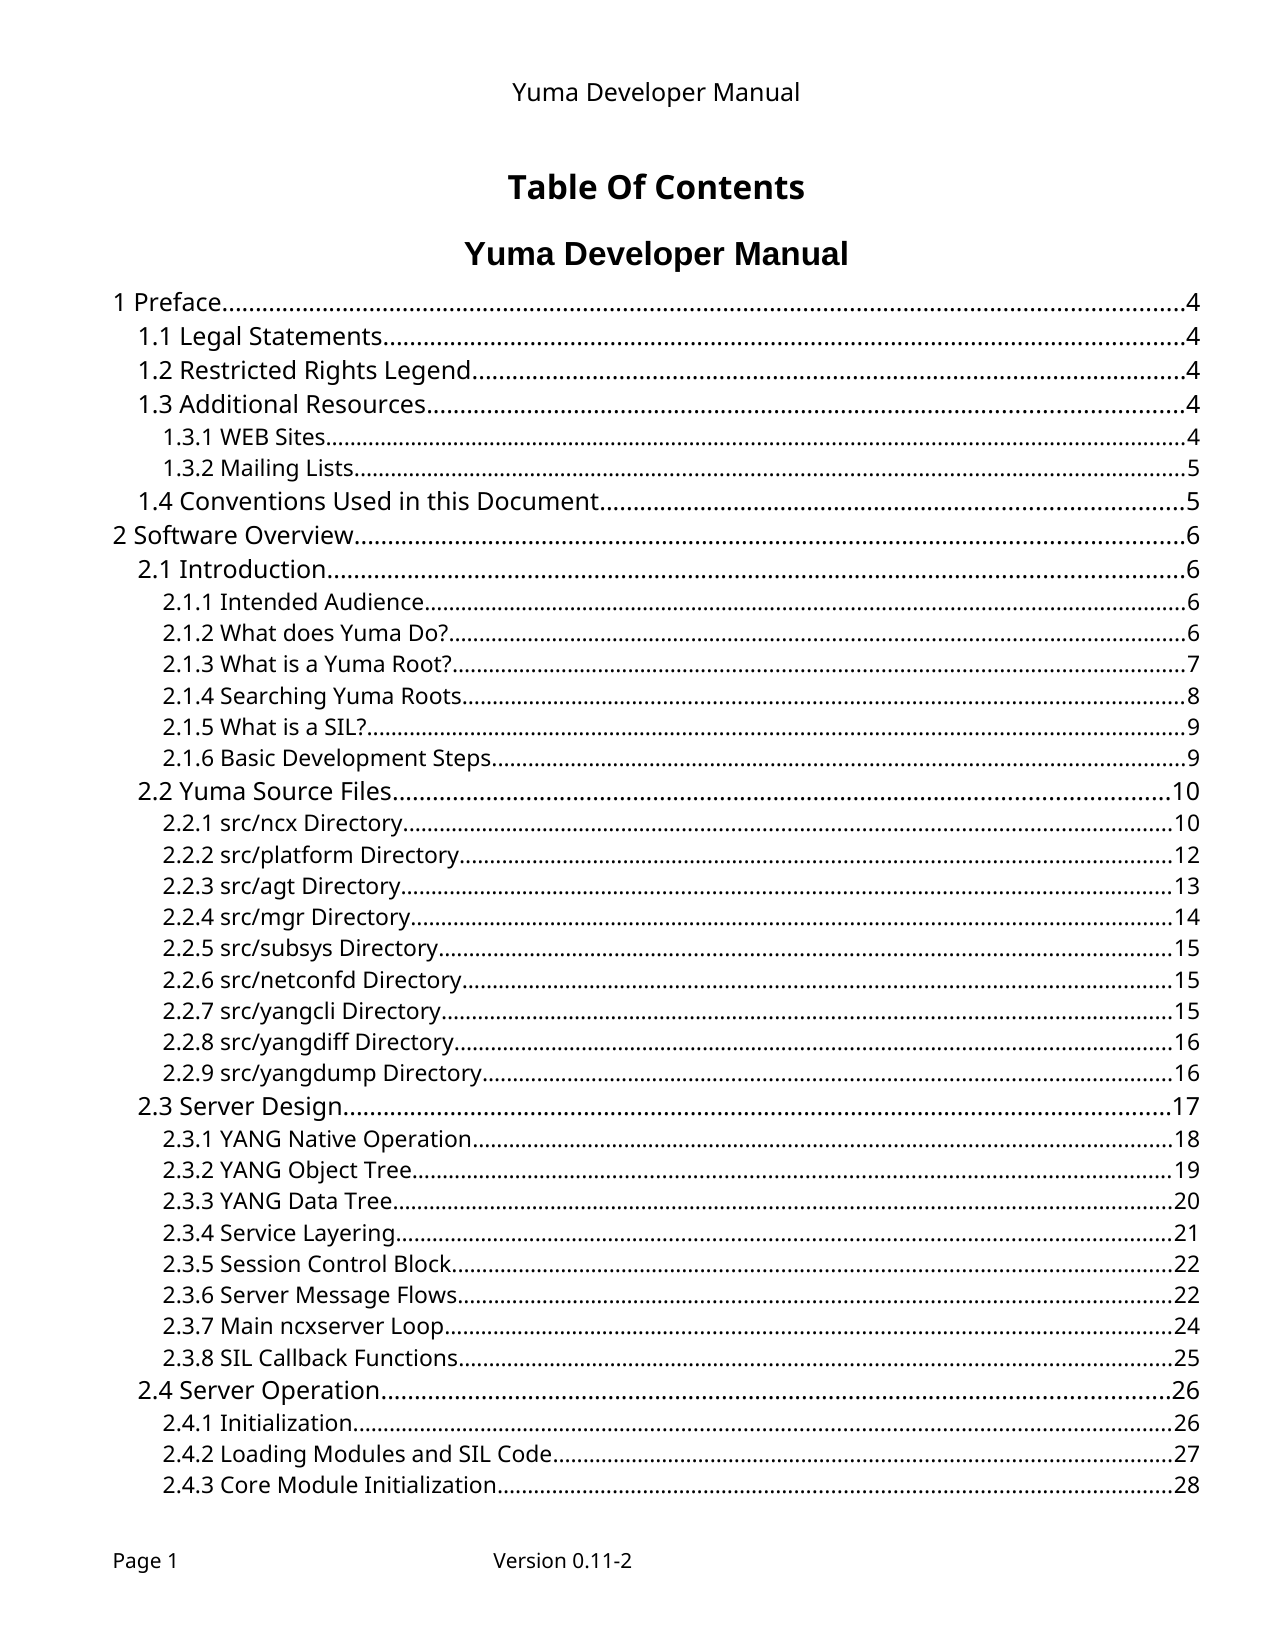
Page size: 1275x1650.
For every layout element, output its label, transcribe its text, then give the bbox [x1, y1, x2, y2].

text 2.2.9 src/yangdump Directory 16 [162, 1057, 1200, 1089]
text 1.3.2 Mailing Lists 5 [162, 452, 1200, 484]
text 1.3 Additional Resources 4 [137, 387, 1200, 421]
text 2.2.6 src/netconfd Directory 15 [162, 964, 1200, 995]
text 2.2.7 src/yangcli Directory 15 [162, 995, 1200, 1026]
text 2.3.2 YANG Object Tree 19 [162, 1154, 1200, 1185]
text 2.3.4 Service Layering 21 [162, 1216, 1200, 1248]
text 2.2.5 src/subsys Directory 15 [162, 932, 1200, 964]
text 2.2.4 src/mgr Directory 14 [162, 901, 1200, 932]
text 2.4 Server Operation 26 [137, 1373, 1200, 1407]
text 2.1.5 What is a SIL? 9 [162, 711, 1200, 742]
text 1.2 Restricted Rights Legend 4 [137, 353, 1200, 387]
text 2.3.5 Session Control Block 22 [162, 1248, 1200, 1279]
text 1 Preface 4 [112, 285, 1200, 319]
text 2.1.1 Intended Audience 6 [162, 586, 1200, 617]
text 2.2 Yuma Source Files 10 [137, 773, 1200, 807]
subtitle Yuma Developer Manual [112, 234, 1200, 272]
text 2.1.2 What does Yuma Do? 6 [162, 617, 1200, 648]
text 2.1.6 Basic Development Steps 9 [162, 742, 1200, 773]
text 2.3.1 YANG Native Operation 18 [162, 1123, 1200, 1154]
text 2.3.7 Main ncxserver Loop 24 [162, 1310, 1200, 1341]
text 1.4 Conventions Used in this Document 5 [137, 484, 1200, 518]
text 2.3.8 SIL Callback Functions 25 [162, 1341, 1200, 1373]
text 2.3.3 YANG Data Tree 20 [162, 1185, 1200, 1216]
text 2.2.3 src/agt Directory 13 [162, 870, 1200, 901]
text 2.1.3 What is a Yuma Root? 7 [162, 648, 1200, 679]
text 2.4.3 Core Module Initialization 28 [162, 1469, 1200, 1501]
text 1.3.1 WEB Sites 4 [162, 421, 1200, 452]
text 2.2.8 src/yangdiff Directory 16 [162, 1026, 1200, 1057]
text 2 Software Overview 6 [112, 518, 1200, 552]
text 1.1 Legal Statements 4 [137, 319, 1200, 353]
text 2.4.2 Loading Modules and SIL Code 27 [162, 1438, 1200, 1469]
text 2.3 Server Design 17 [137, 1089, 1200, 1123]
text 2.4.1 Initialization 26 [162, 1407, 1200, 1438]
text 2.1.4 Searching Yuma Roots 8 [162, 679, 1200, 711]
text 2.2.1 src/ncx Directory 10 [162, 807, 1200, 839]
title Table Of Contents [112, 163, 1200, 209]
text 2.1 Introduction 6 [137, 552, 1200, 586]
text 2.3.6 Server Message Flows 22 [162, 1279, 1200, 1310]
text 2.2.2 src/platform Directory 12 [162, 839, 1200, 870]
